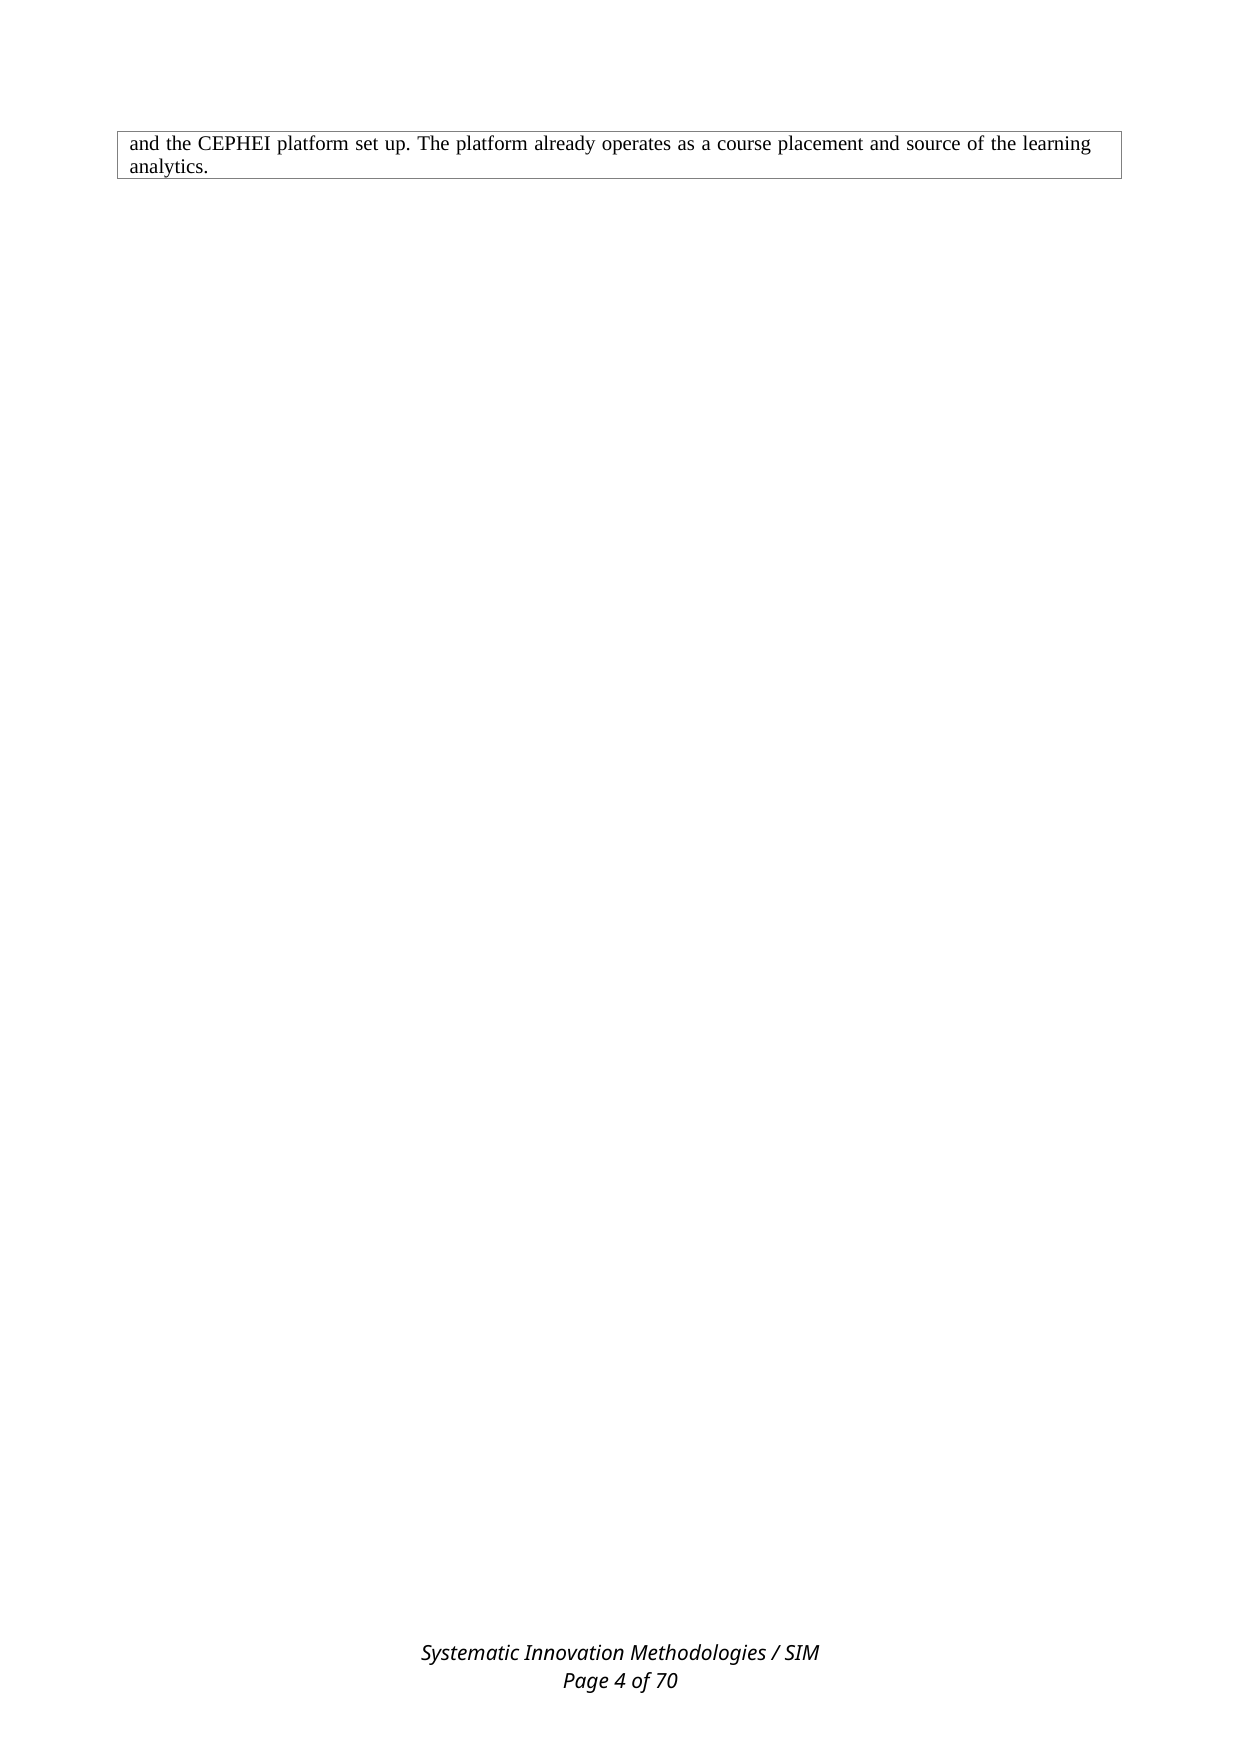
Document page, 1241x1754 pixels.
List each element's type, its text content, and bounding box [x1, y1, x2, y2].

table_cell and the CEPHEI platform set up. The platform already operates as a course placement and source of the learning analytics. [118, 132, 1121, 178]
